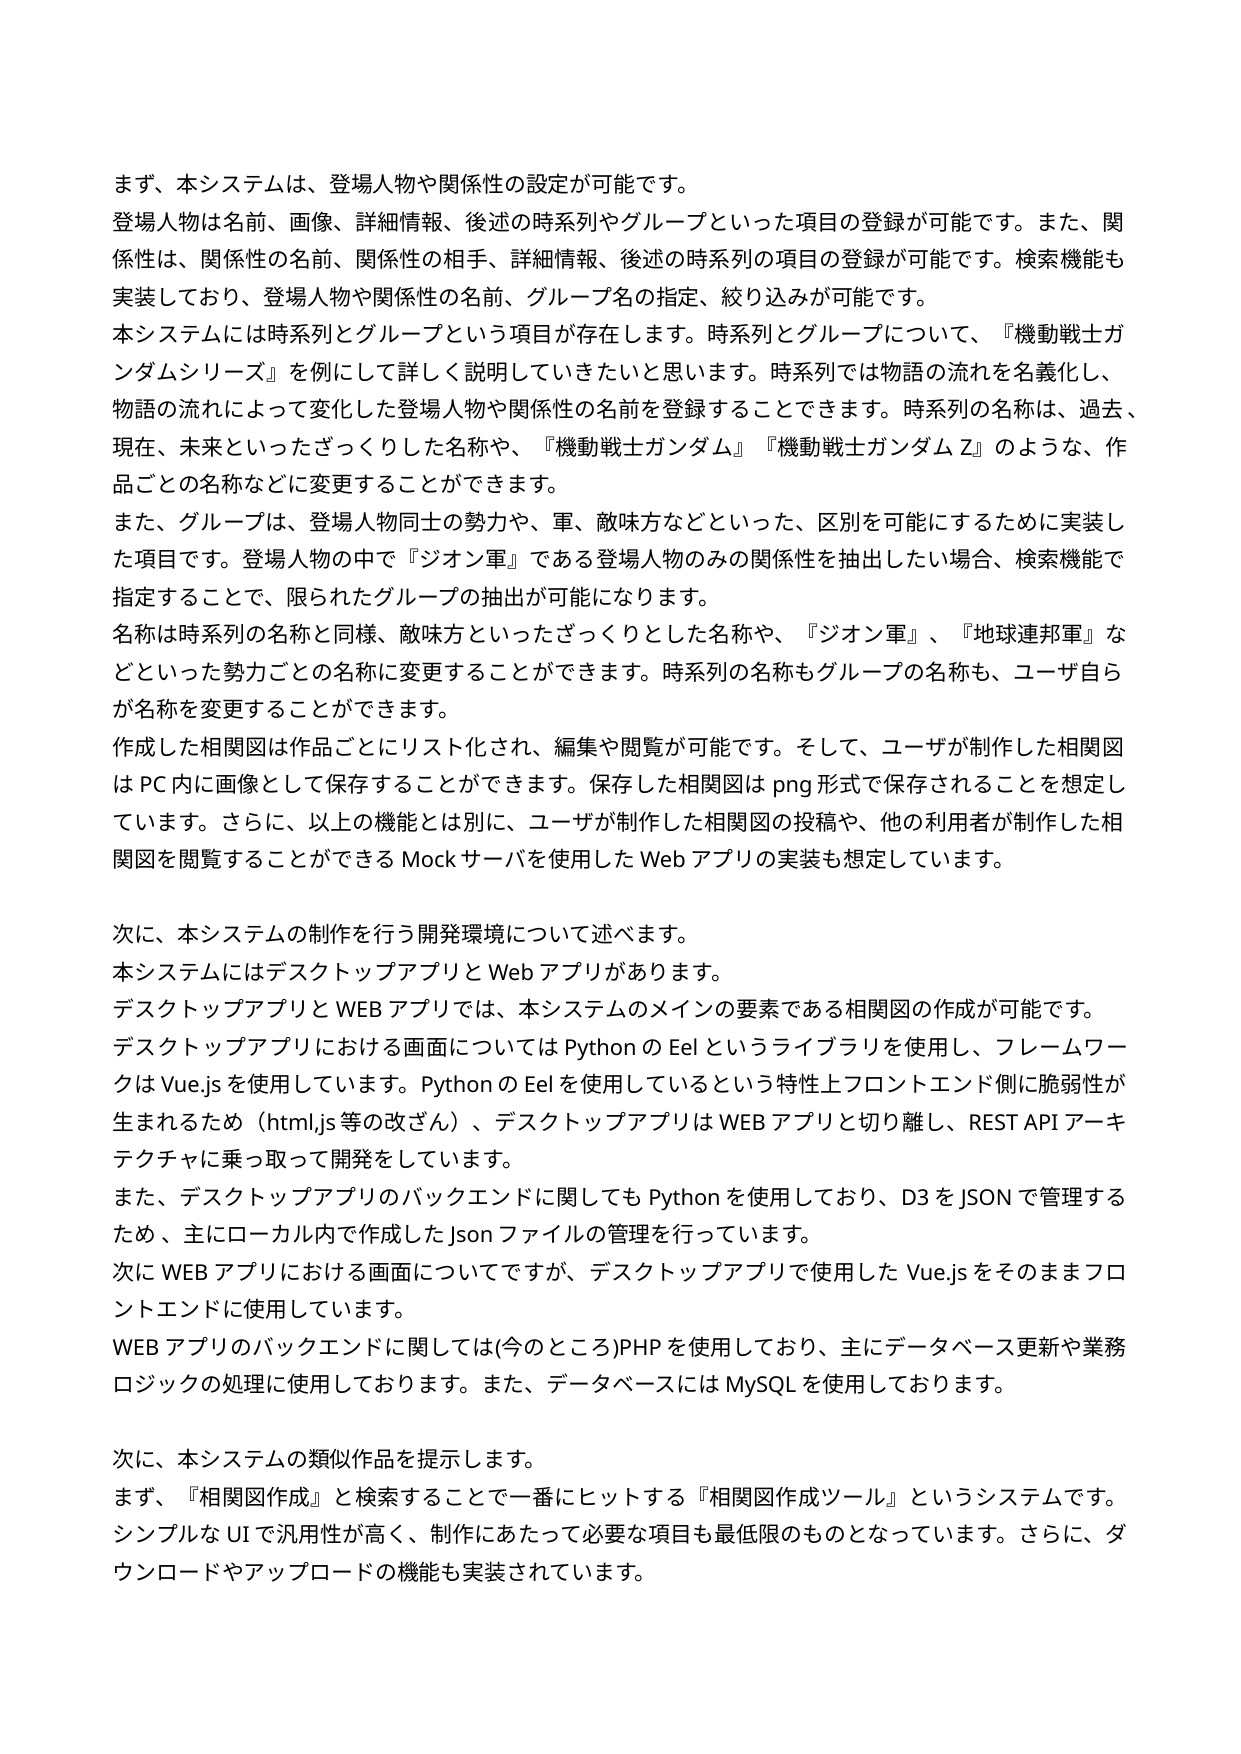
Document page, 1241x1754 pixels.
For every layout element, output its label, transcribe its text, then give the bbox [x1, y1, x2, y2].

text また、デスクトップアプリのバックエンドに関してもPythonを使用しており、D3をJSONで管理するため 、主にローカル内で作成したJsonファイルの管理を行っています。 [112, 1177, 1128, 1252]
text 本システムには時系列とグループという項目が存在します。時系列とグループについて、『機動戦士ガンダムシリーズ』を例にして詳しく説明していきたいと思います。時系列では物語の流れを名義化し、物語の流れによって変化した登場人物や関係性の名前を登録することできます。時系列の名称は、過去、現在、未来といったざっくりした名称や、『機動戦士ガンダム』『機動戦士ガンダムZ』のような、作品ごとの名称などに変更することができます。 [112, 314, 1128, 502]
text デスクトップアプリとWEBアプリでは、本システムのメインの要素である相関図の作成が可能です。 [112, 989, 1128, 1027]
text まず、本システムは、登場人物や関係性の設定が可能です。 [112, 164, 1128, 202]
text 次に、本システムの類似作品を提示します。 [112, 1439, 1128, 1477]
text WEBアプリのバックエンドに関しては(今のところ)PHPを使用しており、主にデータベース更新や業務ロジックの処理に使用しております。また、データベースにはMySQLを使用しております。 [112, 1327, 1128, 1402]
text 作成した相関図は作品ごとにリスト化され、編集や閲覧が可能です。そして、ユーザが制作した相関図はPC内に画像として保存することができます。保存した相関図はpng形式で保存されることを想定しています。さらに、以上の機能とは別に、ユーザが制作した相関図の投稿や、他の利用者が制作した相関図を閲覧することができるMockサーバを使用したWebアプリの実装も想定しています。 [112, 727, 1128, 877]
text 名称は時系列の名称と同様、敵味方といったざっくりとした名称や、『ジオン軍』、『地球連邦軍』などといった勢力ごとの名称に変更することができます。時系列の名称もグループの名称も、ユーザ自らが名称を変更することができます。 [112, 614, 1128, 727]
text 本システムにはデスクトップアプリとWebアプリがあります。 [112, 952, 1128, 989]
text まず、『相関図作成』と検索することで一番にヒットする『相関図作成ツール』というシステムです。シンプルなUIで汎用性が高く、制作にあたって必要な項目も最低限のものとなっています。さらに、ダウンロードやアップロードの機能も実装されています。 [112, 1477, 1128, 1589]
text 次にWEBアプリにおける画面についてですが、デスクトップアプリで使用したVue.jsをそのままフロントエンドに使用しています。 [112, 1252, 1128, 1327]
text 登場人物は名前、画像、詳細情報、後述の時系列やグループといった項目の登録が可能です。また、関係性は、関係性の名前、関係性の相手、詳細情報、後述の時系列の項目の登録が可能です。検索機能も実装しており、登場人物や関係性の名前、グループ名の指定、絞り込みが可能です。 [112, 202, 1128, 314]
text 次に、本システムの制作を行う開発環境について述べます。 [112, 914, 1128, 952]
text デスクトップアプリにおける画面についてはPythonのEelというライブラリを使用し、フレームワークはVue.jsを使用しています。PythonのEelを使用しているという特性上フロントエンド側に脆弱性が生まれるため（html,js等の改ざん）、デスクトップアプリはWEBアプリと切り離し、REST APIアーキテクチャに乗っ取って開発をしています。 [112, 1027, 1128, 1177]
text また、グループは、登場人物同士の勢力や、軍、敵味方などといった、区別を可能にするために実装した項目です。登場人物の中で『ジオン軍』である登場人物のみの関係性を抽出したい場合、検索機能で指定することで、限られたグループの抽出が可能になります。 [112, 502, 1128, 614]
